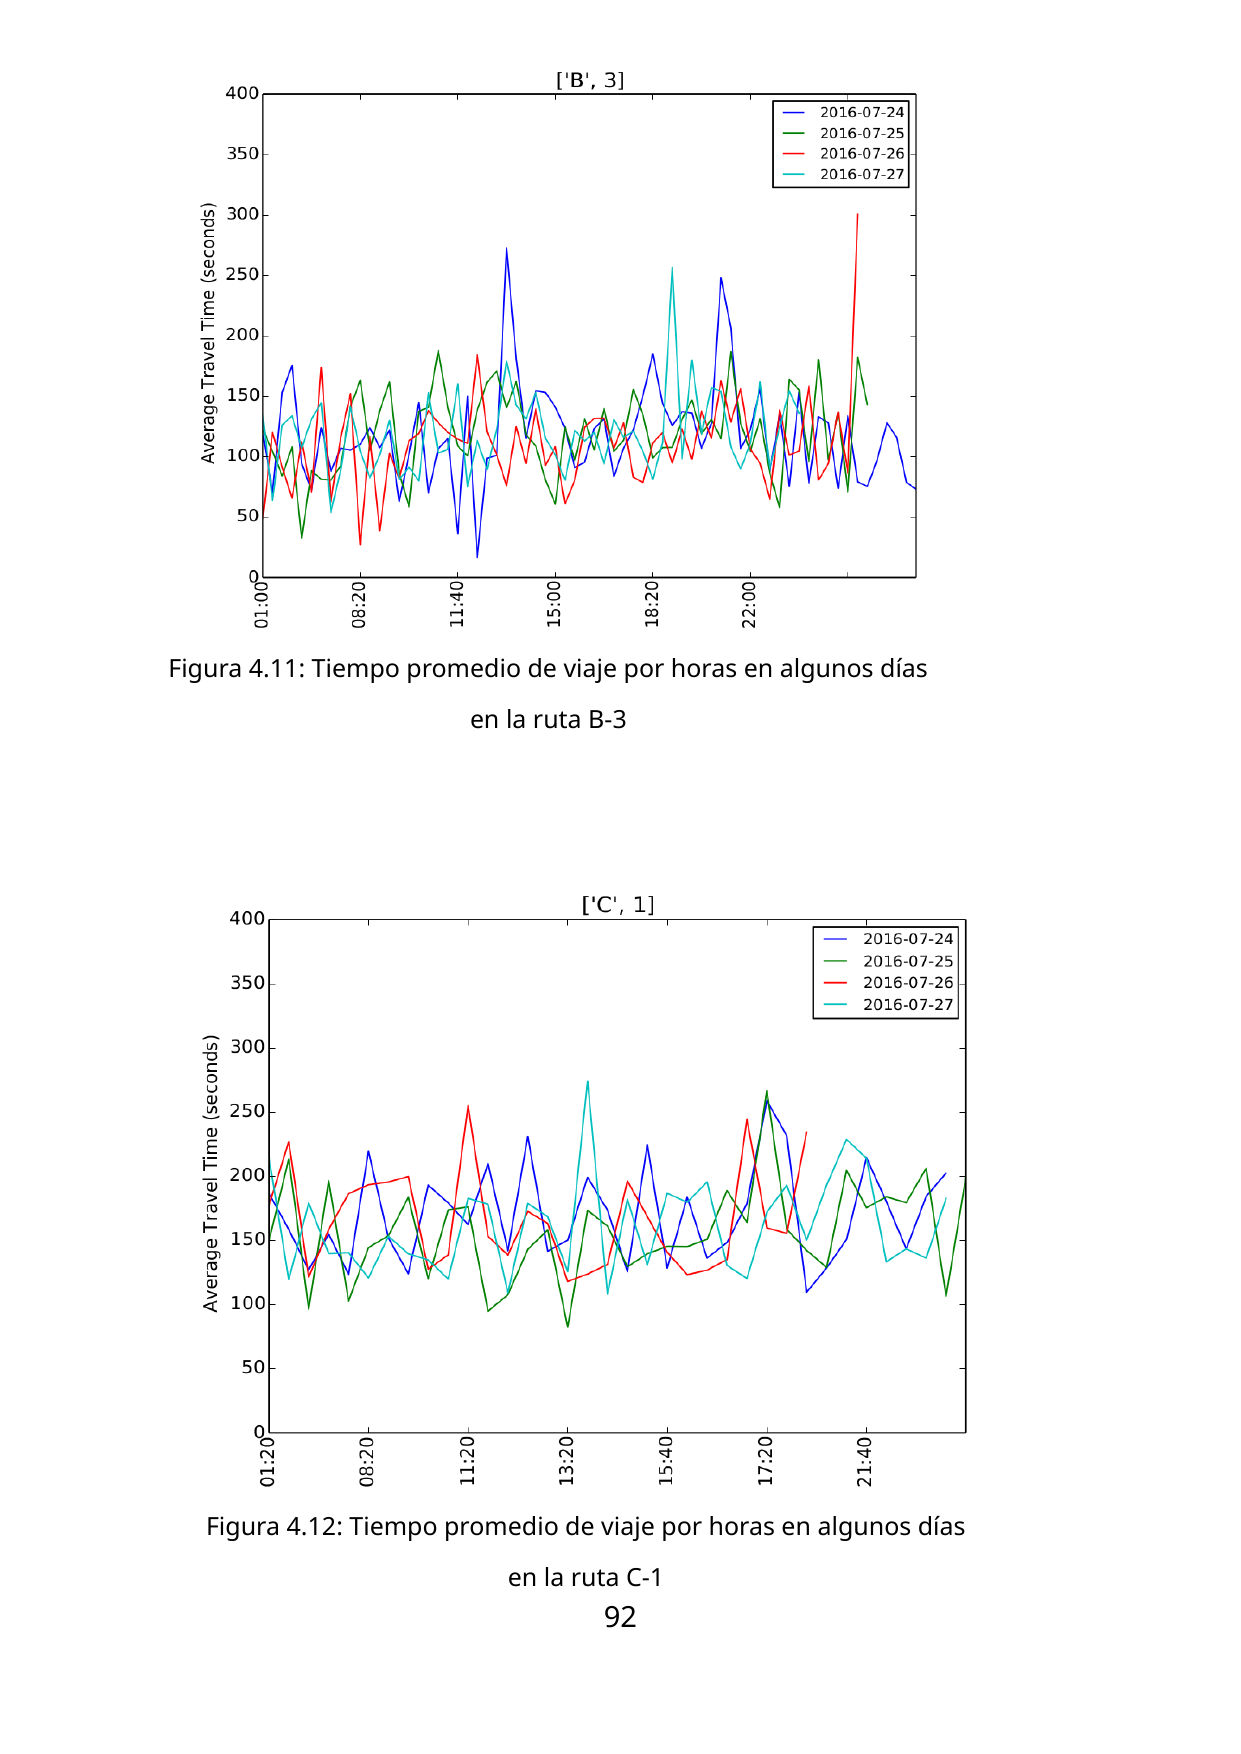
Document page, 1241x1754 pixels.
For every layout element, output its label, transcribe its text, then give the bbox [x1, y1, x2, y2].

text Figura 4.11: Tiempo promedio de viaje por horas en algunos días en la ruta B-3 [163, 634, 933, 736]
text Figura 4.12: Tiempo promedio de viaje por horas en algunos días en la ruta C-1 [188, 1492, 983, 1594]
picture [188, 884, 984, 1492]
picture [178, 45, 949, 634]
